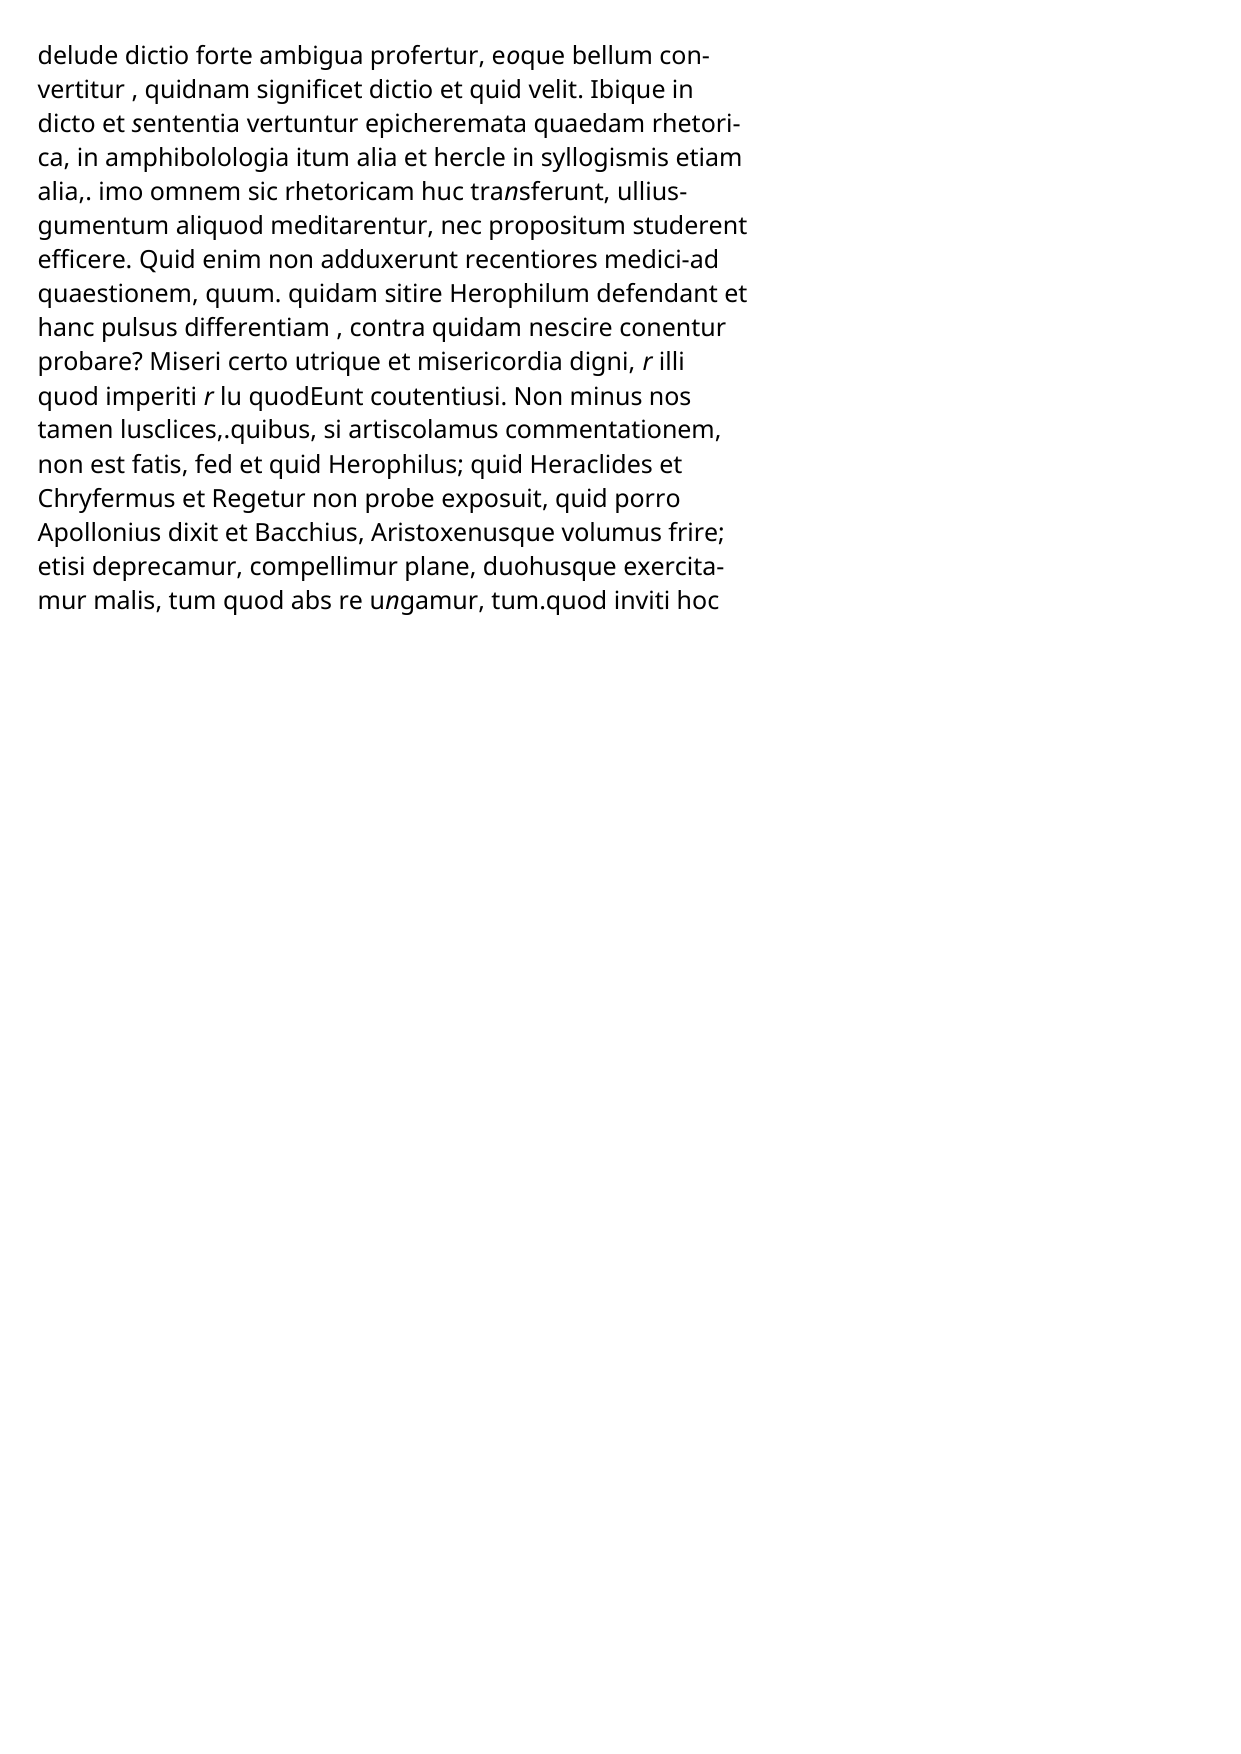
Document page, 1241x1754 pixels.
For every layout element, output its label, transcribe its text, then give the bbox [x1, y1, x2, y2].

text delude dictio forte ambigua profertur, eoque bellum con- vertitur , quidnam significet dictio et quid velit. Ibique in dicto et sententia vertuntur epicheremata quaedam rhetori- ca, in amphibolologia itum alia et hercle in syllogismis etiam alia,. imo omnem sic rhetoricam huc transferunt, ullius- gumentum aliquod meditarentur, nec propositum studerent efficere. Quid enim non adduxerunt recentiores medici-ad quaestionem, quum. quidam sitire Herophilum defendant et hanc pulsus differentiam , contra quidam nescire conentur probare? Miseri certo utrique et misericordia digni, r illi quod imperiti r lu quodEunt coutentiusi. Non minus nos tamen lusclices,.quibus, si artiscolamus commentationem, non est fatis, fed et quid Herophilus; quid Heraclides et Chryfermus et Regetur non probe exposuit, quid porro Apollonius dixit et Bacchius, Aristoxenusque volumus frire; etisi deprecamur, compellimur plane, duohusque exercita- mur malis, tum quod abs re ungamur, tum.quod inviti hoc [37, 37, 1203, 617]
